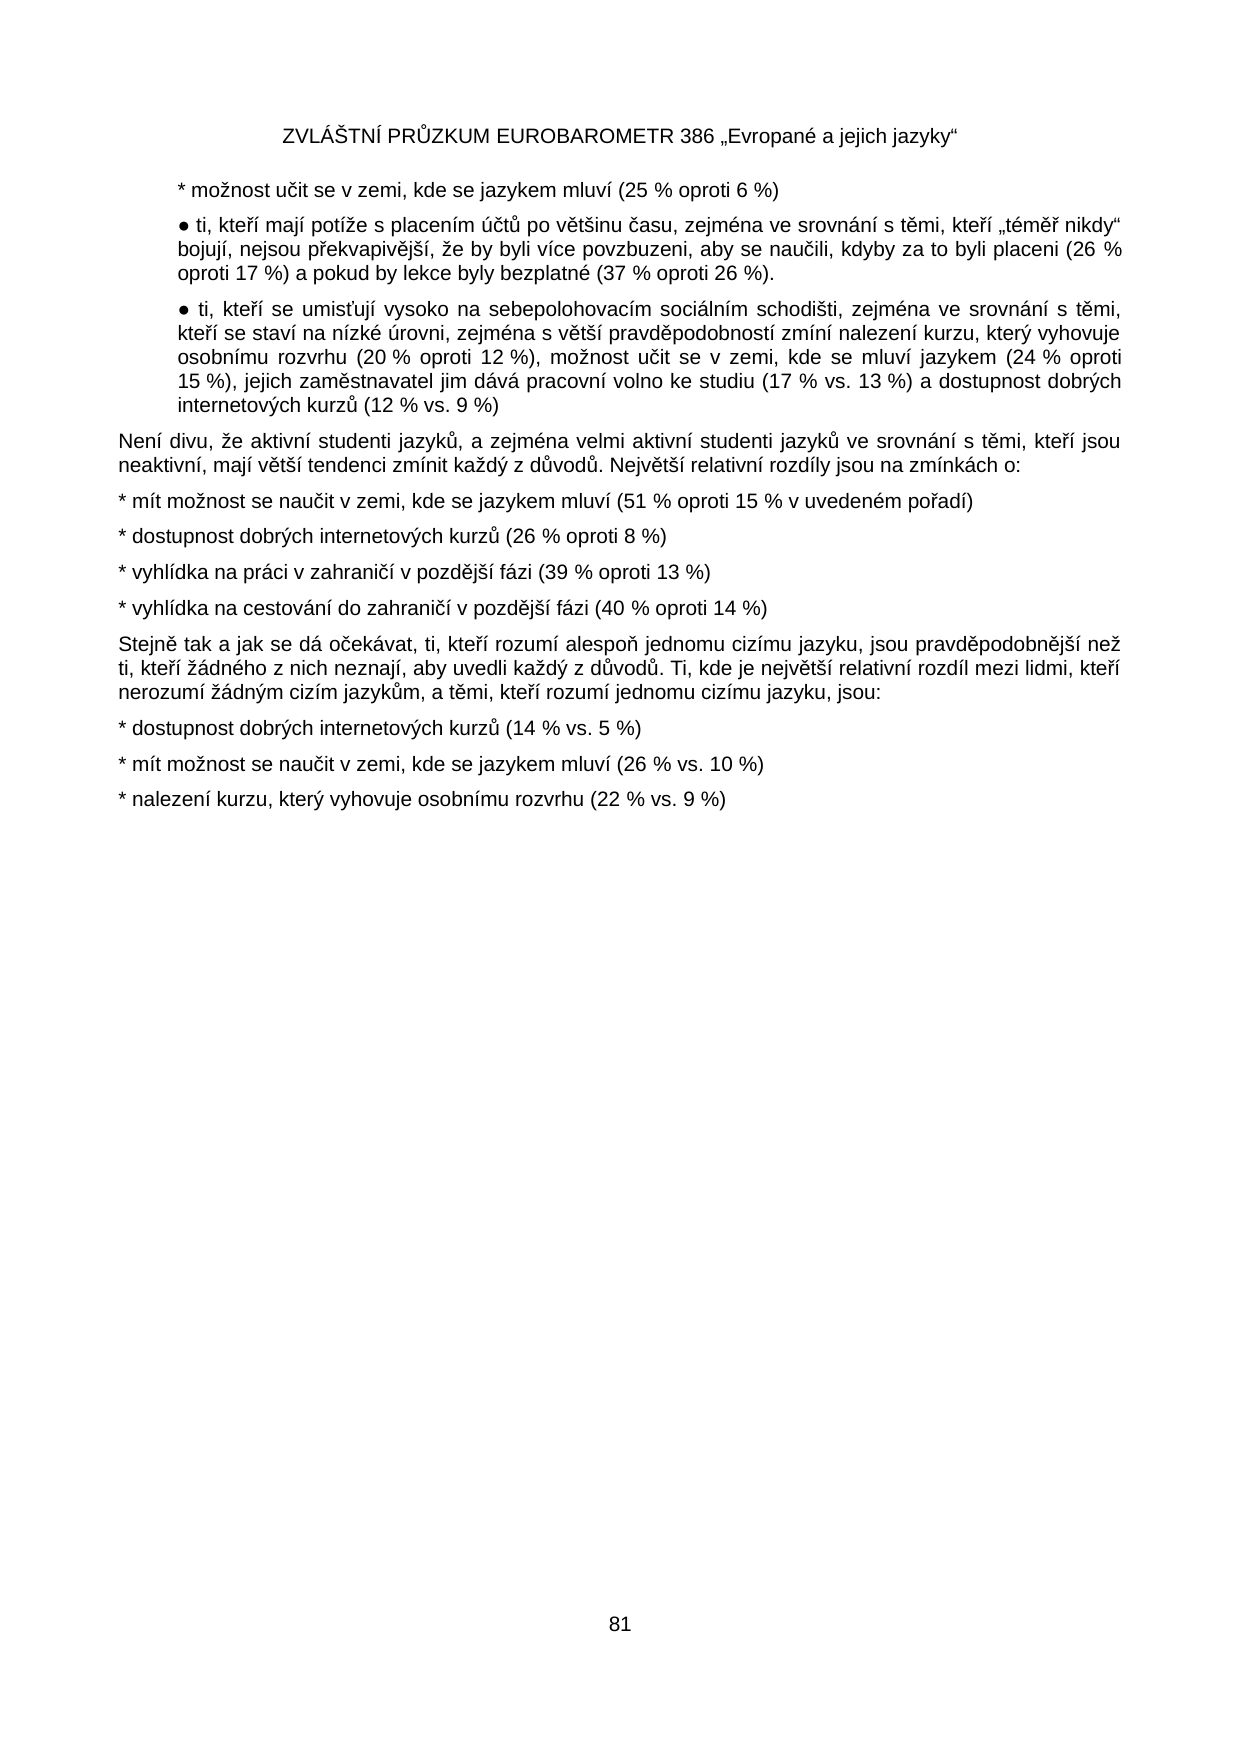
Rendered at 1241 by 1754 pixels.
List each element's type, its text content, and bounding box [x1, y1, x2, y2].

text * mít možnost se naučit v zemi, kde se jazykem mluví (51 % oproti 15 % v uvedeném pořadí) [118, 488, 1122, 512]
text ● ti, kteří se umisťují vysoko na sebepolohovacím sociálním schodišti, zejména ve srovnání s těmi, kteří se staví na nízké úrovni, zejména s větší pravděpodobností zmíní nalezení kurzu, který vyhovuje osobnímu rozvrhu (20 % oproti 12 %), možnost učit se v zemi, kde se mluví jazykem (24 % oproti 15 %), jejich zaměstnavatel jim dává pracovní volno ke studiu (17 % vs. 13 %) a dostupnost dobrých internetových kurzů (12 % vs. 9 %) [177, 297, 1122, 417]
text * možnost učit se v zemi, kde se jazykem mluví (25 % oproti 6 %) [177, 177, 1122, 201]
text * nalezení kurzu, který vyhovuje osobnímu rozvrhu (22 % vs. 9 %) [118, 787, 1122, 811]
text ● ti, kteří mají potíže s placením účtů po většinu času, zejména ve srovnání s těmi, kteří „téměř nikdy“ bojují, nejsou překvapivější, že by byli více povzbuzeni, aby se naučili, kdyby za to byli placeni (26 % oproti 17 %) a pokud by lekce byly bezplatné (37 % oproti 26 %). [177, 213, 1122, 285]
text * dostupnost dobrých internetových kurzů (14 % vs. 5 %) [118, 716, 1122, 739]
text * dostupnost dobrých internetových kurzů (26 % oproti 8 %) [118, 524, 1122, 548]
text Není divu, že aktivní studenti jazyků, a zejména velmi aktivní studenti jazyků ve srovnání s těmi, kteří jsou neaktivní, mají větší tendenci zmínit každý z důvodů. Největší relativní rozdíly jsou na zmínkách o: [118, 429, 1122, 477]
text * mít možnost se naučit v zemi, kde se jazykem mluví (26 % vs. 10 %) [118, 751, 1122, 775]
text * vyhlídka na práci v zahraničí v pozdější fázi (39 % oproti 13 %) [118, 560, 1122, 584]
text Stejně tak a jak se dá očekávat, ti, kteří rozumí alespoň jednomu cizímu jazyku, jsou pravděpodobnější než ti, kteří žádného z nich neznají, aby uvedli každý z důvodů. Ti, kde je největší relativní rozdíl mezi lidmi, kteří nerozumí žádným cizím jazykům, a těmi, kteří rozumí jednomu cizímu jazyku, jsou: [118, 632, 1122, 704]
text * vyhlídka na cestování do zahraničí v pozdější fázi (40 % oproti 14 %) [118, 596, 1122, 620]
